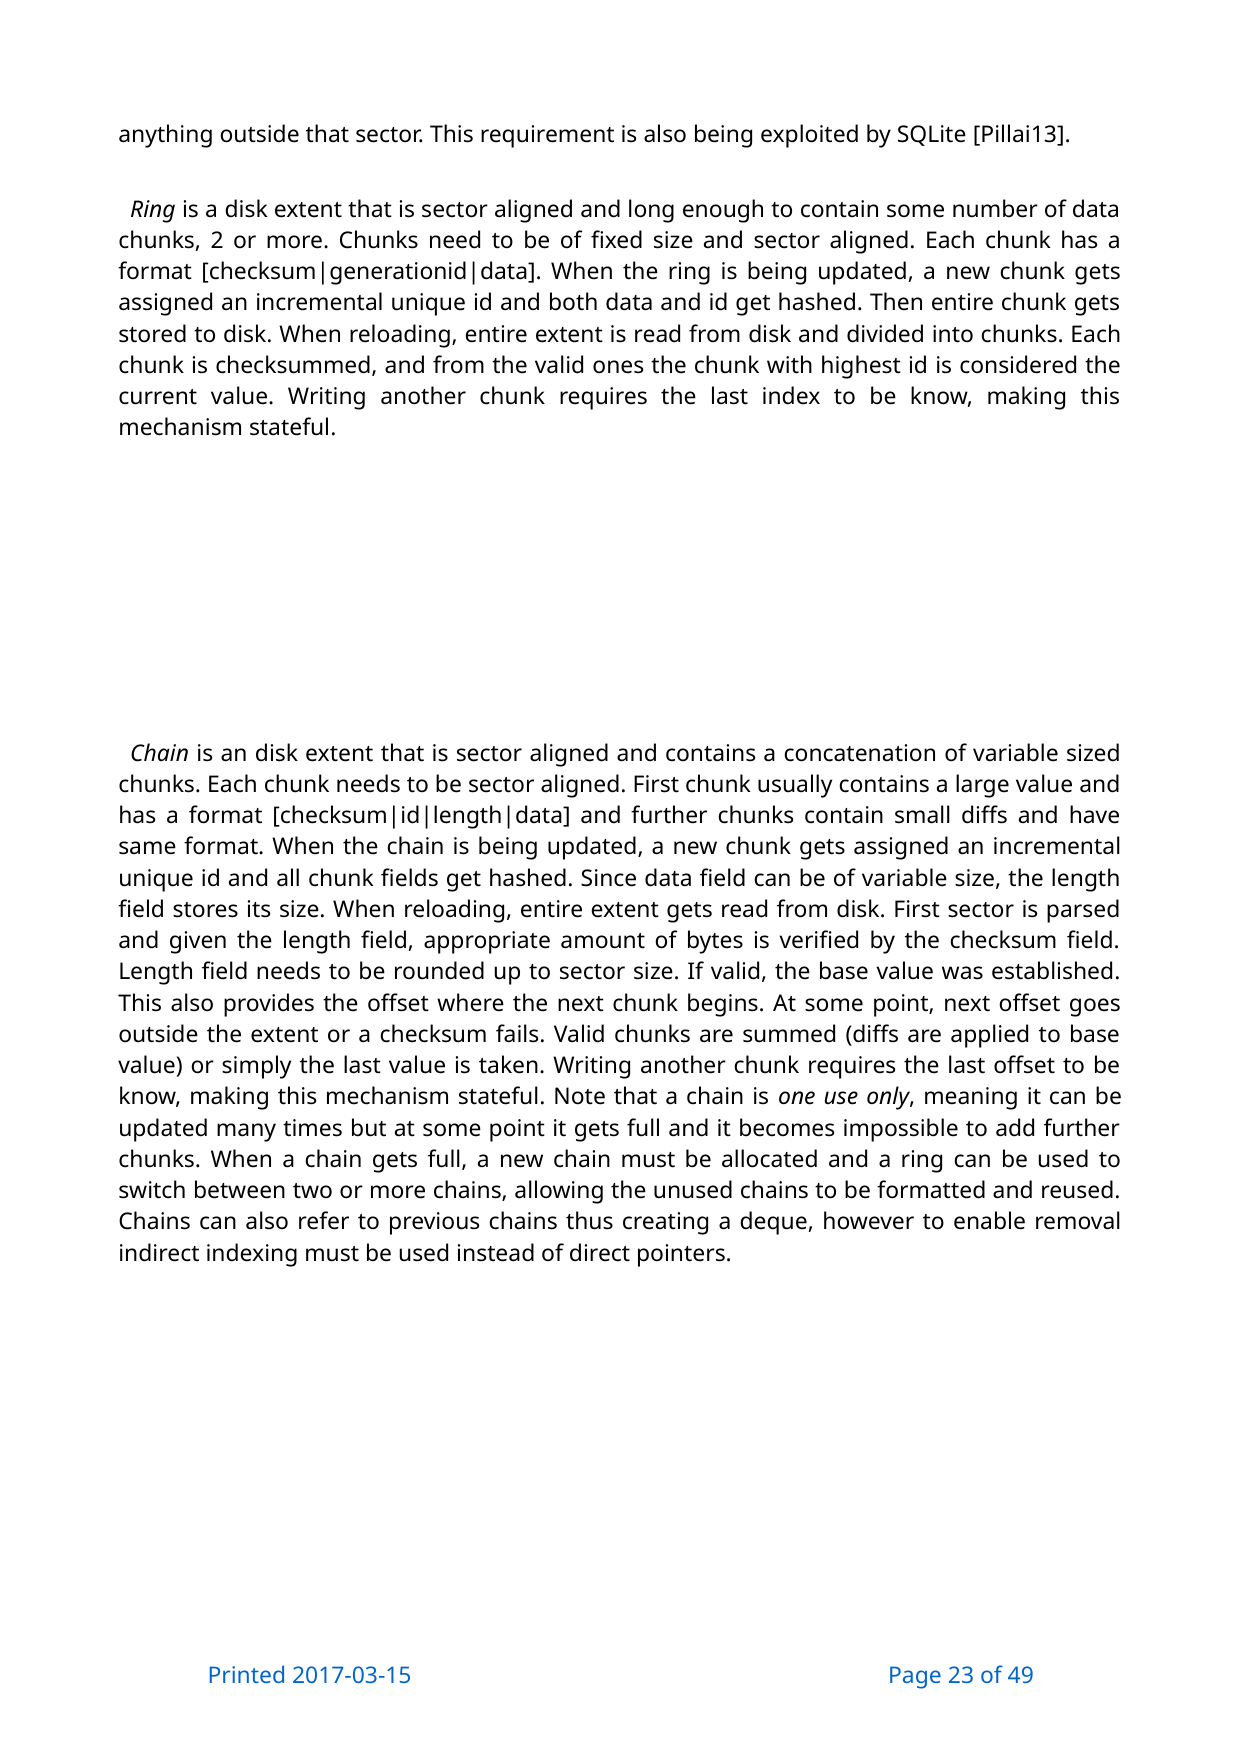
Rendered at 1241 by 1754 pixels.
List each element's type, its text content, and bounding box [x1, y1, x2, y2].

text anything outside that sector. This requirement is also being exploited by SQLite [Pillai13]. [118, 118, 1122, 149]
text Chain is an disk extent that is sector aligned and contains a concatenation of variable sized chunks. Each chunk needs to be sector aligned. First chunk usually contains a large value and has a format [checksum|id|length|data] and further chunks contain small diffs and have same format. When the chain is being updated, a new chunk gets assigned an incremental unique id and all chunk fields get hashed. Since data field can be of variable size, the length field stores its size. When reloading, entire extent gets read from disk. First sector is parsed and given the length field, appropriate amount of bytes is verified by the checksum field. Length field needs to be rounded up to sector size. If valid, the base value was established. This also provides the offset where the next chunk begins. At some point, next offset goes outside the extent or a checksum fails. Valid chunks are summed (diffs are applied to base value) or simply the last value is taken. Writing another chunk requires the last offset to be know, making this mechanism stateful. Note that a chain is one use only, meaning it can be updated many times but at some point it gets full and it becomes impossible to add further chunks. When a chain gets full, a new chain must be allocated and a ring can be used to switch between two or more chains, allowing the unused chains to be formatted and reused. Chains can also refer to previous chains thus creating a deque, however to enable removal indirect indexing must be used instead of direct pointers. [118, 737, 1122, 1268]
text Ring is a disk extent that is sector aligned and long enough to contain some number of data chunks, 2 or more. Chunks need to be of fixed size and sector aligned. Each chunk has a format [checksum|generationid|data]. When the ring is being updated, a new chunk gets assigned an incremental unique id and both data and id get hashed. Then entire chunk gets stored to disk. When reloading, entire extent is read from disk and divided into chunks. Each chunk is checksummed, and from the valid ones the chunk with highest id is considered the current value. Writing another chunk requires the last index to be know, making this mechanism stateful. [118, 192, 1122, 442]
